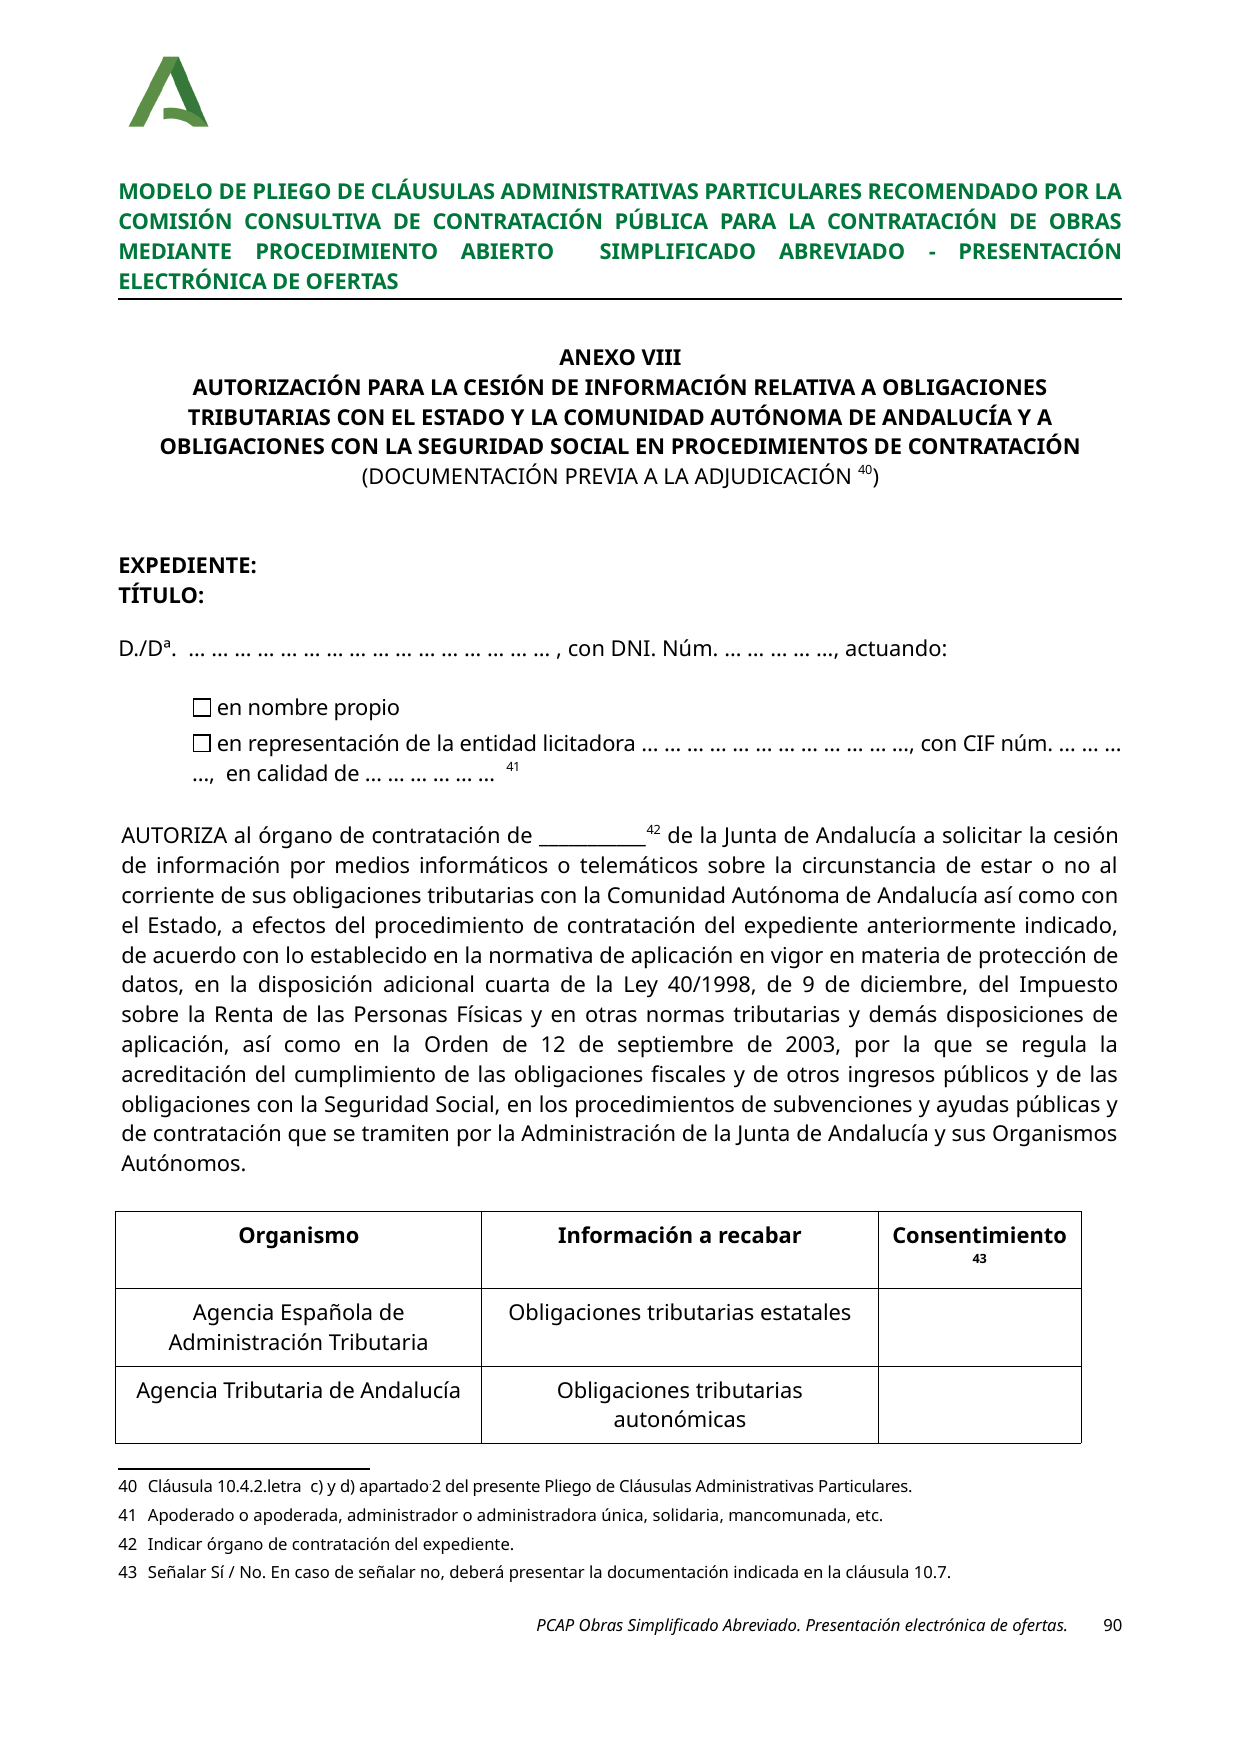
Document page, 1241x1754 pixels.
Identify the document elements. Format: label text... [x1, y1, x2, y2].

text D./Dª. … … … … … … … … … … … … … … … … , con DNI. Núm. … … … … …, actuando: [118, 633, 1122, 663]
text AUTORIZACIÓN PARA LA CESIÓN DE INFORMACIÓN RELATIVA A OBLIGACIONES TRIBUTARIAS CON EL ESTADO Y LA COMUNIDAD AUTÓNOMA DE ANDALUCÍA Y A OBLIGACIONES CON LA SEGURIDAD SOCIAL EN PROCEDIMIENTOS DE CONTRATACIÓN [118, 372, 1122, 461]
table_cell Obligaciones tributarias autonómicas [482, 1367, 878, 1443]
text Indicar órgano de contratación del expediente. [118, 1532, 1122, 1555]
text EXPEDIENTE: [118, 551, 1122, 580]
text Apoderado o apoderada, administrador o administradora única, solidaria, mancomunada, etc. [118, 1504, 1122, 1526]
text (DOCUMENTACIÓN PREVIA A LA ADJUDICACIÓN ) [118, 461, 1122, 491]
text MODELO DE PLIEGO DE CLÁUSULAS ADMINISTRATIVAS PARTICULARES RECOMENDADO POR LA COMISIÓN CONSULTIVA DE CONTRATACIÓN PÚBLICA PARA LA CONTRATACIÓN DE OBRAS MEDIANTE PROCEDIMIENTO ABIERTO SIMPLIFICADO ABREVIADO - PRESENTACIÓN ELECTRÓNICA DE OFERTAS [118, 176, 1122, 298]
text Cláusula 10.4.2.letra c) y d) apartado.2 del presente Pliego de Cláusulas Administrativas Particulares. [118, 1475, 1122, 1498]
text TÍTULO: [118, 580, 1122, 610]
table_header Información a recabar [482, 1212, 878, 1288]
table_header Consentimiento [879, 1212, 1081, 1288]
text ANEXO VIII [118, 342, 1122, 372]
text AUTORIZA al órgano de contratación de ___________ de la Junta de Andalucía a solicitar la cesión de información por medios informáticos o telemáticos sobre la circunstancia de estar o no al corriente de sus obligaciones tributarias con la Comunidad Autónoma de Andalucía así como con el Estado, a efectos del procedimiento de contratación del expediente anteriormente indicado, de acuerdo con lo establecido en la normativa de aplicación en vigor en materia de protección de datos, en la disposición adicional cuarta de la Ley 40/1998, de 9 de diciembre, del Impuesto sobre la Renta de las Personas Físicas y en otras normas tributarias y demás disposiciones de aplicación, así como en la Orden de 12 de septiembre de 2003, por la que se regula la acreditación del cumplimiento de las obligaciones fiscales y de otros ingresos públicos y de las obligaciones con la Seguridad Social, en los procedimientos de subvenciones y ayudas públicas y de contratación que se tramiten por la Administración de la Junta de Andalucía y sus Organismos Autónomos. [118, 818, 1122, 1178]
picture [124, 52, 213, 131]
text en nombre propio [192, 692, 1122, 722]
text en representación de la entidad licitadora … … … … … … … … … … … …, con CIF núm. … … … …, en calidad de … … … … … … [192, 728, 1122, 788]
table_cell [879, 1367, 1081, 1443]
table_cell Obligaciones tributarias estatales [482, 1289, 878, 1366]
table_cell [879, 1289, 1081, 1366]
table_cell Agencia Española de Administración Tributaria [116, 1289, 481, 1366]
table_cell Agencia Tributaria de Andalucía [116, 1367, 481, 1443]
table_header Organismo [116, 1212, 481, 1288]
